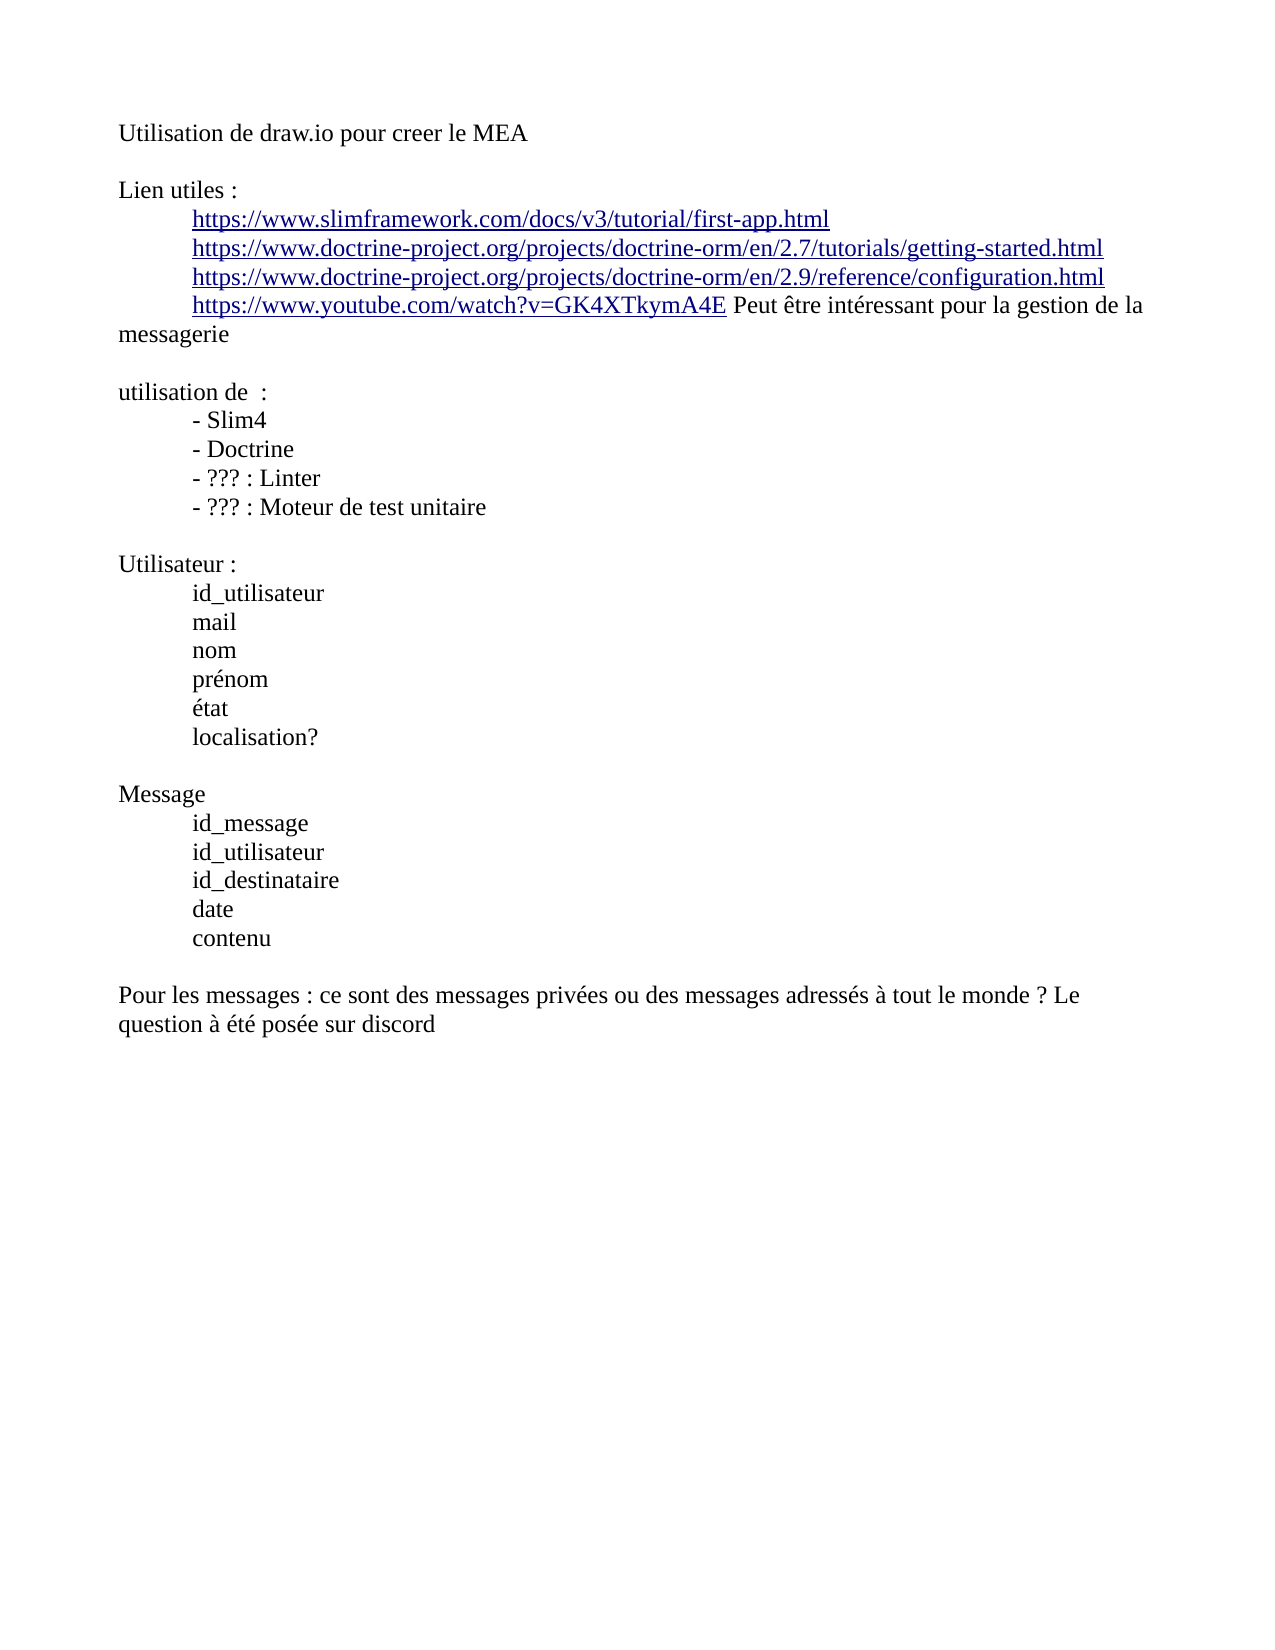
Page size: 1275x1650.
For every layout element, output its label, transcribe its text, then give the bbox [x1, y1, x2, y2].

text id_message [118, 808, 1157, 837]
text id_destinataire [118, 866, 1157, 894]
text - Slim4 [118, 406, 1157, 434]
text nom [118, 636, 1157, 664]
text contenu [118, 923, 1157, 952]
text - ??? : Moteur de test unitaire [118, 492, 1157, 521]
text https://www.doctrine-project.org/projects/doctrine-orm/en/2.7/tutorials/getting-started.html [118, 233, 1157, 262]
text - Doctrine [118, 434, 1157, 463]
text Pour les messages : ce sont des messages privées ou des messages adressés à tout le monde ? Le question à été posée sur discord [118, 981, 1157, 1038]
text Utilisation de draw.io pour creer le MEA [118, 118, 1157, 147]
text https://www.slimframework.com/docs/v3/tutorial/first-app.html [118, 204, 1157, 233]
text https://www.doctrine-project.org/projects/doctrine-orm/en/2.9/reference/configuration.html [118, 262, 1157, 291]
text état [118, 693, 1157, 722]
text date [118, 894, 1157, 923]
text - ??? : Linter [118, 463, 1157, 492]
text Utilisateur : [118, 549, 1157, 578]
text localisation? [118, 722, 1157, 751]
text prénom [118, 664, 1157, 693]
text Message [118, 779, 1157, 808]
text id_utilisateur [118, 578, 1157, 607]
text id_utilisateur [118, 837, 1157, 866]
text https://www.youtube.com/watch?v=GK4XTkymA4E Peut être intéressant pour la gestion de la messagerie [118, 291, 1157, 348]
text utilisation de : [118, 377, 1157, 406]
text Lien utiles : [118, 176, 1157, 204]
text mail [118, 607, 1157, 636]
